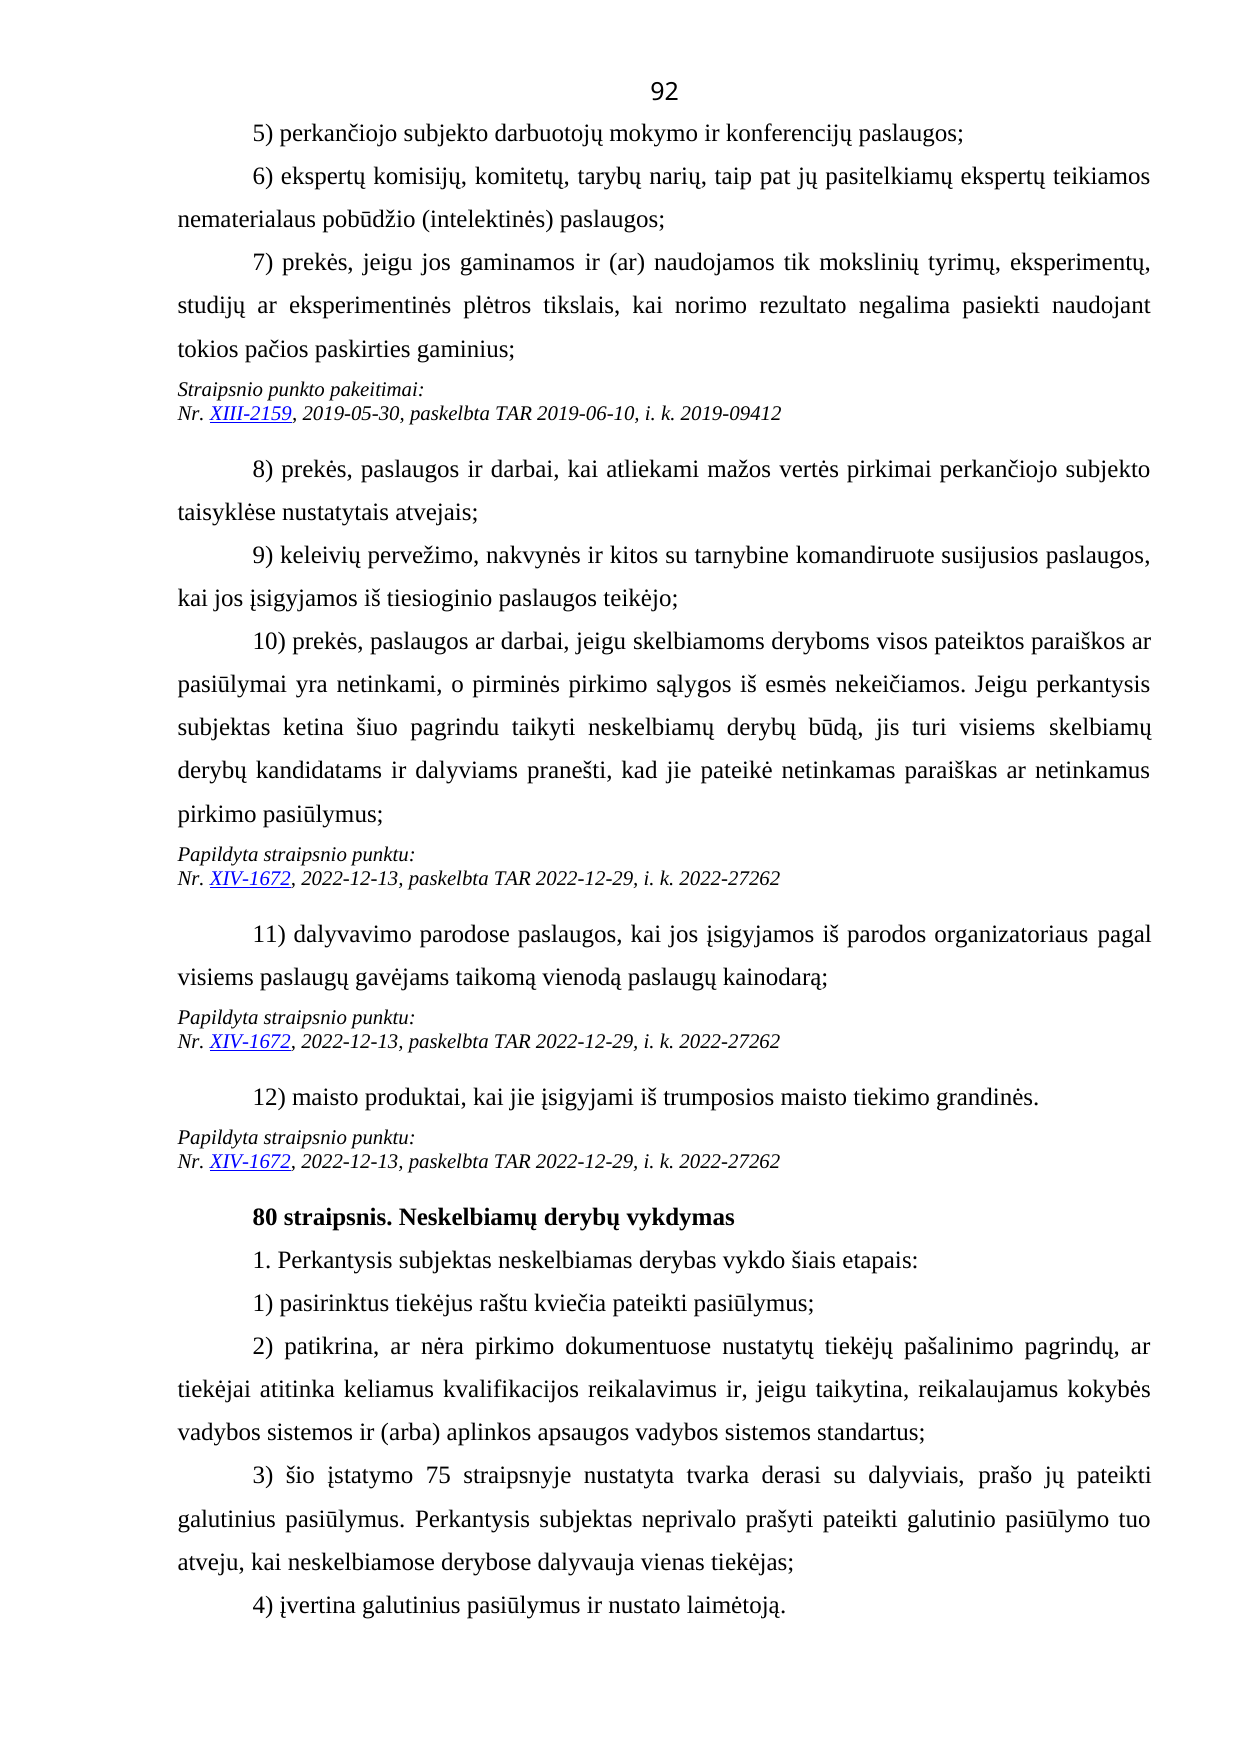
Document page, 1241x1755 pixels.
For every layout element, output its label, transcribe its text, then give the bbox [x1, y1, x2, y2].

text 11) dalyvavimo parodose paslaugos, kai jos įsigyjamos iš parodos organizatoriaus pagal visiems paslaugų gavėjams taikomą vienodą paslaugų kainodarą; [177, 919, 1152, 991]
text 80 straipsnis. Neskelbiamų derybų vykdymas [177, 1202, 1152, 1231]
text Papildyta straipsnio punktu: [177, 1005, 1152, 1029]
text 5) perkančiojo subjekto darbuotojų mokymo ir konferencijų paslaugos; [177, 118, 1152, 147]
text 6) ekspertų komisijų, komitetų, tarybų narių, taip pat jų pasitelkiamų ekspertų teikiamos nematerialaus pobūdžio (intelektinės) paslaugos; [177, 161, 1152, 233]
subtitle 9) keleivių pervežimo, nakvynės ir kitos su tarnybine komandiruote susijusios paslaugos, kai jos įsigyjamos iš tiesioginio paslaugos teikėjo; [177, 540, 1152, 612]
subtitle 4) įvertina galutinius pasiūlymus ir nustato laimėtoją. [177, 1590, 1152, 1619]
subtitle 2) patikrina, ar nėra pirkimo dokumentuose nustatytų tiekėjų pašalinimo pagrindų, ar tiekėjai atitinka keliamus kvalifikacijos reikalavimus ir, jeigu taikytina, reikalaujamus kokybės vadybos sistemos ir (arba) aplinkos apsaugos vadybos sistemos standartus; [177, 1331, 1152, 1446]
text 10) prekės, paslaugos ar darbai, jeigu skelbiamoms deryboms visos pateiktos paraiškos ar pasiūlymai yra netinkami, o pirminės pirkimo sąlygos iš esmės nekeičiamos. Jeigu perkantysis subjektas ketina šiuo pagrindu taikyti neskelbiamų derybų būdą, jis turi visiems skelbiamų derybų kandidatams ir dalyviams pranešti, kad jie pateikė netinkamas paraiškas ar netinkamus pirkimo pasiūlymus; [177, 626, 1152, 827]
text 7) prekės, jeigu jos gaminamos ir (ar) naudojamos tik mokslinių tyrimų, eksperimentų, studijų ar eksperimentinės plėtros tikslais, kai norimo rezultato negalima pasiekti naudojant tokios pačios paskirties gaminius; [177, 247, 1152, 362]
subtitle 8) prekės, paslaugos ir darbai, kai atliekami mažos vertės pirkimai perkančiojo subjekto taisyklėse nustatytais atvejais; [177, 454, 1152, 526]
subtitle 1. Perkantysis subjektas neskelbiamas derybas vykdo šiais etapais: [177, 1245, 1152, 1274]
subtitle 3) šio įstatymo 75 straipsnyje nustatyta tvarka derasi su dalyviais, prašo jų pateikti galutinius pasiūlymus. Perkantysis subjektas neprivalo prašyti pateikti galutinio pasiūlymo tuo atveju, kai neskelbiamose derybose dalyvauja vienas tiekėjas; [177, 1461, 1152, 1576]
text Papildyta straipsnio punktu: [177, 842, 1152, 866]
subtitle 1) pasirinktus tiekėjus raštu kviečia pateikti pasiūlymus; [177, 1288, 1152, 1317]
text Straipsnio punkto pakeitimai: [177, 377, 1152, 401]
text 12) maisto produktai, kai jie įsigyjami iš trumposios maisto tiekimo grandinės. [177, 1082, 1152, 1111]
text Nr. XIV-1672, 2022-12-13, paskelbta TAR 2022-12-29, i. k. 2022-27262 [177, 1149, 1152, 1173]
text Papildyta straipsnio punktu: [177, 1125, 1152, 1149]
text Nr. XIV-1672, 2022-12-13, paskelbta TAR 2022-12-29, i. k. 2022-27262 [177, 1029, 1152, 1053]
text Nr. XIV-1672, 2022-12-13, paskelbta TAR 2022-12-29, i. k. 2022-27262 [177, 866, 1152, 890]
text Nr. XIII-2159, 2019-05-30, paskelbta TAR 2019-06-10, i. k. 2019-09412 [177, 401, 1152, 425]
